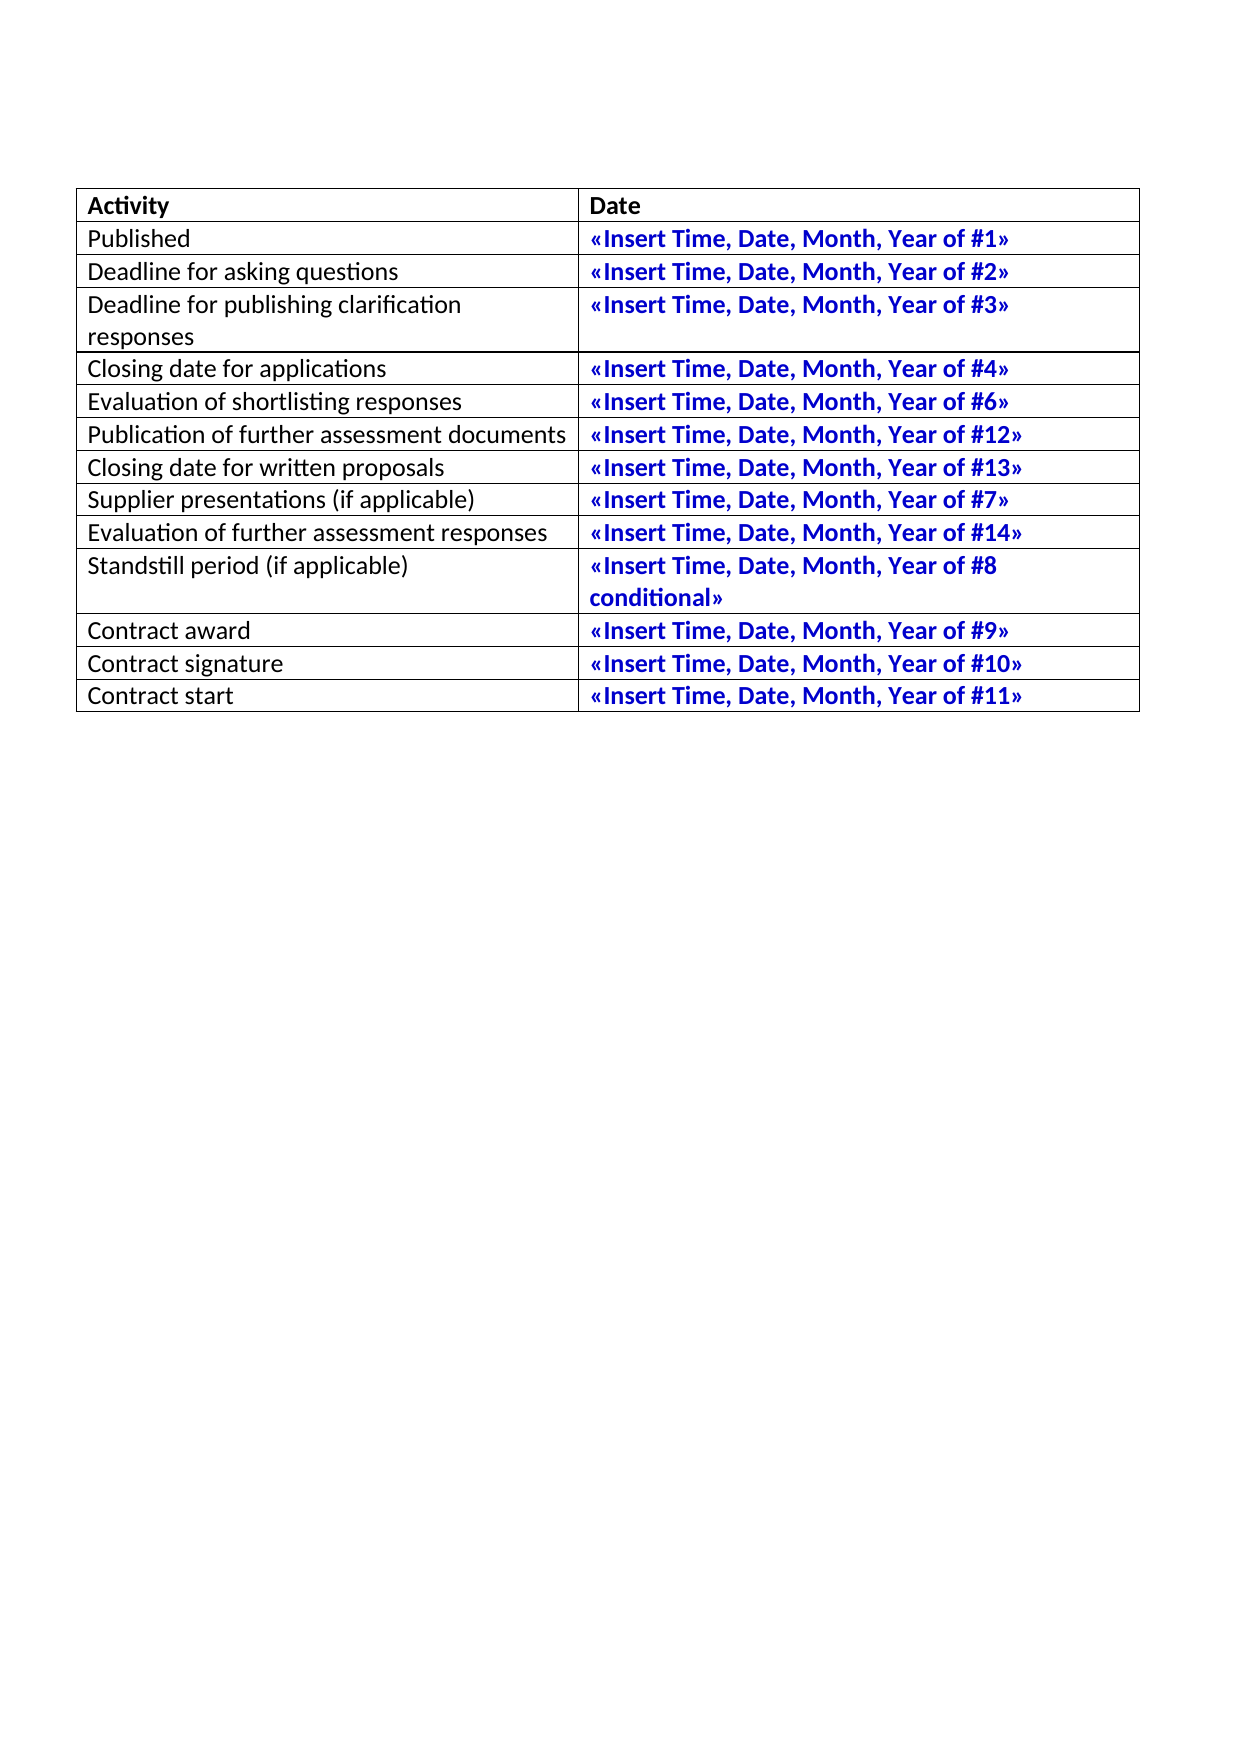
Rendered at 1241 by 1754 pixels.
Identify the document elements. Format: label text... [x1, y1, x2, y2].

table_cell «Insert Time, Date, Month, Year of #10» [579, 647, 1139, 678]
table_cell «Insert Time, Date, Month, Year of #13» [579, 451, 1139, 483]
table_header Activity [77, 189, 578, 221]
table_cell «Insert Time, Date, Month, Year of #7» [579, 484, 1139, 515]
table_cell «Insert Time, Date, Month, Year of #4» [579, 353, 1139, 384]
table_cell Deadline for publishing clarification responses [77, 288, 578, 351]
table_cell «Insert Time, Date, Month, Year of #14» [579, 516, 1139, 548]
table_cell Supplier presentations (if applicable) [77, 484, 578, 515]
table_cell «Insert Time, Date, Month, Year of #12» [579, 418, 1139, 450]
table_cell «Insert Time, Date, Month, Year of #2» [579, 255, 1139, 287]
table_cell Contract start [77, 680, 578, 711]
table_cell Contract award [77, 614, 578, 646]
table_cell Closing date for written proposals [77, 451, 578, 483]
table_cell Closing date for applications [77, 353, 578, 384]
table_cell Deadline for asking questions [77, 255, 578, 287]
table_cell Publication of further assessment documents [77, 418, 578, 450]
table_cell Evaluation of further assessment responses [77, 516, 578, 548]
table_cell Evaluation of shortlisting responses [77, 385, 578, 417]
table_cell Contract signature [77, 647, 578, 678]
table_header Date [579, 189, 1139, 221]
table_cell Standstill period (if applicable) [77, 549, 578, 613]
table_cell «Insert Time, Date, Month, Year of #8 conditional» [579, 549, 1139, 613]
table_cell «Insert Time, Date, Month, Year of #11» [579, 680, 1139, 711]
table_cell «Insert Time, Date, Month, Year of #9» [579, 614, 1139, 646]
table_cell Published [77, 222, 578, 254]
table_cell «Insert Time, Date, Month, Year of #1» [579, 222, 1139, 254]
table_cell «Insert Time, Date, Month, Year of #6» [579, 385, 1139, 417]
table_cell «Insert Time, Date, Month, Year of #3» [579, 288, 1139, 351]
